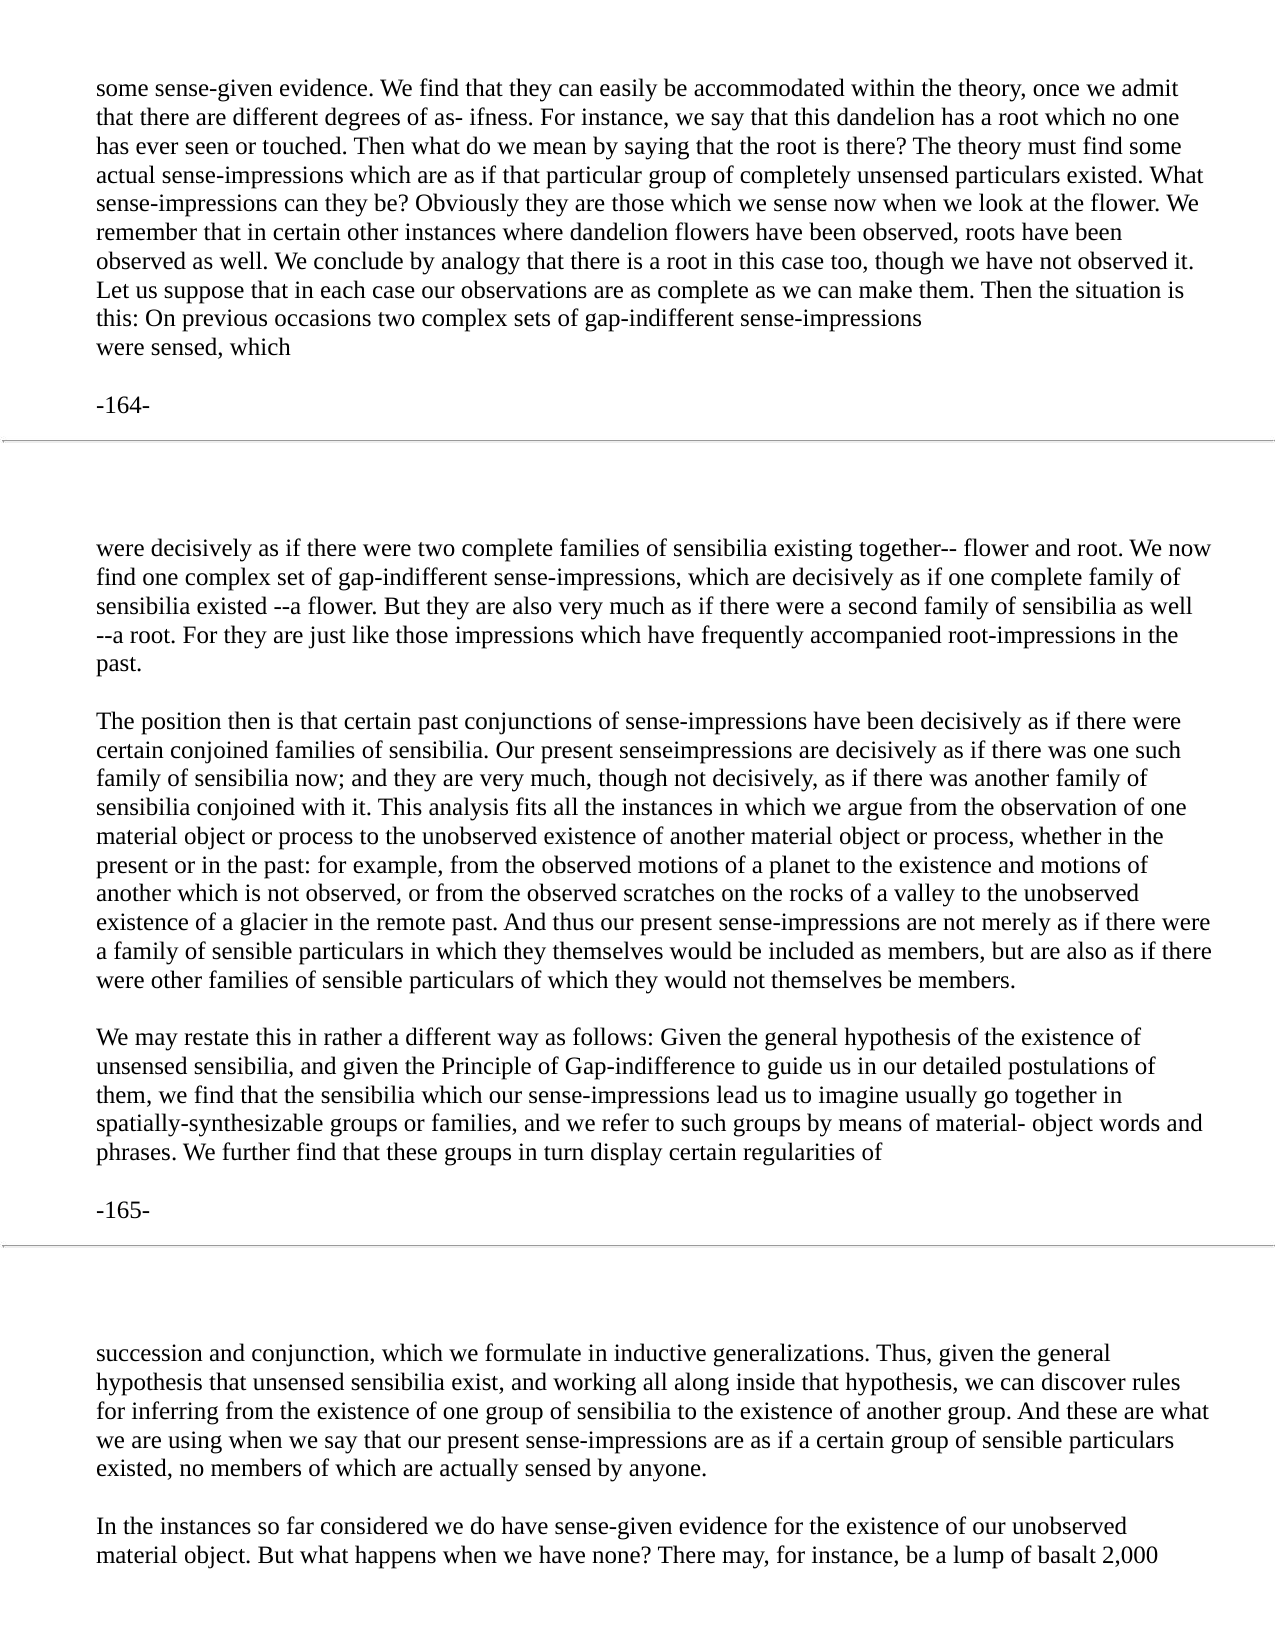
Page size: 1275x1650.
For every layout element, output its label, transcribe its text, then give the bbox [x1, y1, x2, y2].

text In the instances so far considered we do have sense-given evidence for the existence of our unobserved material object. But what happens when we have none? There may, for instance, be a lump of basalt 2,000 [96, 1511, 1212, 1568]
text some sense-given evidence. We find that they can easily be accommodated within the theory, once we admit that there are different degrees of as- ifness. For instance, we say that this dandelion has a root which no one has ever seen or touched. Then what do we mean by saying that the root is there? The theory must find some actual sense-impressions which are as if that particular group of completely unsensed particulars existed. What sense-impressions can they be? Obviously they are those which we sense now when we look at the flower. We remember that in certain other instances where dandelion flowers have been observed, roots have been observed as well. We conclude by analogy that there is a root in this case too, though we have not observed it. Let us suppose that in each case our observations are as complete as we can make them. Then the situation is this: On previous occasions two complex sets of gap-indifferent sense-impressions [96, 73, 1212, 332]
text were decisively as if there were two complete families of sensibilia existing together-- flower and root. We now find one complex set of gap-indifferent sense-impressions, which are decisively as if one complete family of sensibilia existed --a flower. But they are also very much as if there were a second family of sensibilia as well --a root. For they are just like those impressions which have frequently accompanied root-impressions in the past. [96, 533, 1212, 677]
text The position then is that certain past conjunctions of sense-impressions have been decisively as if there were certain conjoined families of sensibilia. Our present senseimpressions are decisively as if there was one such family of sensibilia now; and they are very much, though not decisively, as if there was another family of sensibilia conjoined with it. This analysis fits all the instances in which we argue from the observation of one material object or process to the unobserved existence of another material object or process, whether in the present or in the past: for example, from the observed motions of a planet to the existence and motions of another which is not observed, or from the observed scratches on the rocks of a valley to the unobserved existence of a glacier in the remote past. And thus our present sense-impressions are not merely as if there were a family of sensible particulars in which they themselves would be included as members, but are also as if there were other families of sensible particulars of which they would not themselves be members. [96, 706, 1212, 993]
text succession and conjunction, which we formulate in inductive generalizations. Thus, given the general hypothesis that unsensed sensibilia exist, and working all along inside that hypothesis, we can discover rules for inferring from the existence of one group of sensibilia to the existence of another group. And these are what we are using when we say that our present sense-impressions are as if a certain group of sensible particulars existed, no members of which are actually sensed by anyone. [96, 1338, 1212, 1482]
picture [0, 436, 1275, 445]
text were sensed, which [96, 332, 1212, 361]
text -165- [96, 1195, 1212, 1223]
text -164- [96, 390, 1212, 418]
text We may restate this in rather a different way as follows: Given the general hypothesis of the existence of unsensed sensibilia, and given the Principle of Gap-indifference to guide us in our detailed postulations of them, we find that the sensibilia which our sense-impressions lead us to imagine usually go together in spatially-synthesizable groups or families, and we refer to such groups by means of material- object words and phrases. We further find that these groups in turn display certain regularities of [96, 1022, 1212, 1166]
picture [0, 1241, 1275, 1250]
